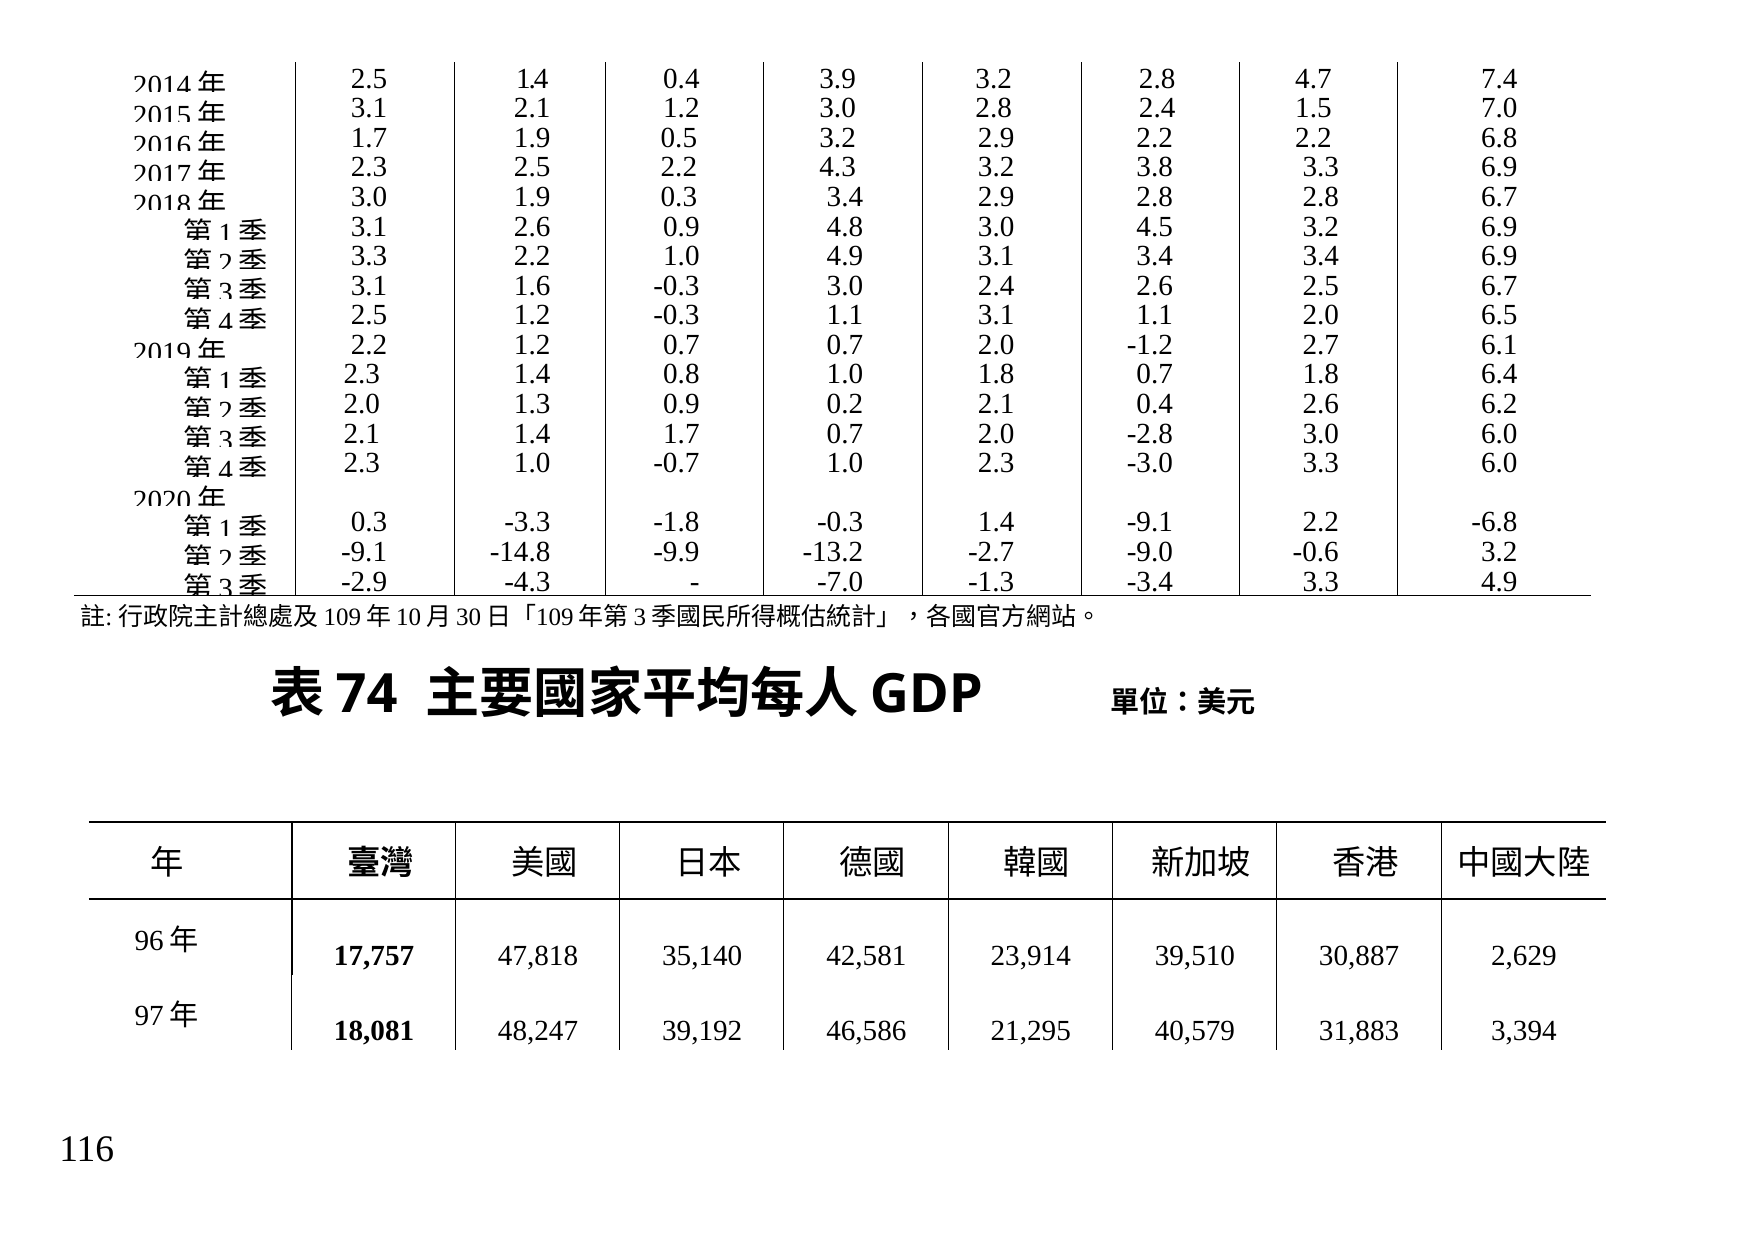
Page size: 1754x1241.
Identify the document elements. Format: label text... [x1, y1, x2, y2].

table_cell 1.9 [455, 121, 605, 151]
table_cell 1.4 [455, 417, 605, 447]
table_cell 1.7 [606, 417, 763, 447]
table_cell -9.0 [1082, 535, 1239, 565]
table_cell 1.2 [455, 299, 605, 328]
subtitle 表74 主要國家平均每人GDP 單位：美元 [59, 633, 1636, 746]
table_cell 1.4 [455, 62, 605, 92]
table_cell 2015年 [74, 92, 295, 121]
table_cell 2.0 [923, 417, 1081, 447]
table_cell 1.8 [923, 358, 1081, 387]
table_cell 3.2 [1240, 210, 1397, 239]
table_cell 2.3 [923, 447, 1081, 476]
table_cell 3.2 [923, 151, 1081, 180]
table_header 中國大陸 [1442, 823, 1606, 898]
table_cell 0.9 [606, 388, 763, 417]
table_cell 2.6 [1082, 269, 1239, 299]
table_cell 1.8 [1240, 358, 1397, 387]
table_cell 1.2 [606, 92, 763, 121]
table_cell 6.9 [1398, 151, 1591, 180]
table_cell 1.1 [764, 299, 922, 328]
table_cell 96年 [89, 900, 291, 975]
table_cell [606, 476, 763, 506]
table_cell 1.0 [455, 447, 605, 476]
table_cell 2.1 [296, 417, 454, 447]
table_cell 4.3 [764, 151, 922, 180]
table_cell 97年 [89, 975, 291, 1050]
table_cell 6.1 [1398, 328, 1591, 358]
table_cell 2018年 [74, 180, 295, 210]
table_cell 2020年 [74, 476, 295, 506]
table_header 韓國 [949, 823, 1112, 898]
table_cell 0.3 [296, 506, 454, 535]
table_cell -9.1 [1082, 506, 1239, 535]
table_cell 7.0 [1398, 92, 1591, 121]
table_cell 3.4 [764, 180, 922, 210]
table_cell 2.0 [923, 328, 1081, 358]
table_cell 4.7 [1240, 62, 1397, 92]
table_cell 48,247 [456, 975, 619, 1050]
table_cell 2.5 [296, 62, 454, 92]
table_cell 第3季 [74, 565, 295, 594]
table_cell 第1季 [74, 506, 295, 535]
table_header 美國 [456, 823, 619, 898]
table_cell -0.3 [606, 299, 763, 328]
table_cell 0.7 [764, 417, 922, 447]
table_cell -9.1 [296, 535, 454, 565]
table_cell 2.4 [1082, 92, 1239, 121]
table_cell 39,510 [1113, 900, 1276, 975]
table_cell 3.1 [923, 299, 1081, 328]
table_cell 3.3 [1240, 565, 1397, 594]
table_cell 7.4 [1398, 62, 1591, 92]
table_cell -14.8 [455, 535, 605, 565]
table_cell -3.0 [1082, 447, 1239, 476]
table_cell 18,081 [292, 975, 455, 1050]
table_header 德國 [784, 823, 948, 898]
table_cell 1.4 [455, 358, 605, 387]
table_cell 39,192 [620, 975, 783, 1050]
table_cell 2.2 [1240, 121, 1397, 151]
table_cell 3.2 [764, 121, 922, 151]
table_cell 2.2 [1240, 506, 1397, 535]
table_cell 6.0 [1398, 417, 1591, 447]
table_cell 2.0 [296, 388, 454, 417]
table_cell 第1季 [74, 210, 295, 239]
table_cell 2.5 [296, 299, 454, 328]
table_cell 3.0 [1240, 417, 1397, 447]
table_cell [1398, 476, 1591, 506]
table_cell -4.3 [455, 565, 605, 594]
table_cell [1240, 476, 1397, 506]
table_cell 2.0 [1240, 299, 1397, 328]
table_header 年 [89, 823, 291, 898]
table_cell 2.8 [1240, 180, 1397, 210]
table_cell 2,629 [1442, 900, 1606, 975]
table_cell 6.7 [1398, 269, 1591, 299]
table_cell 2.1 [923, 388, 1081, 417]
table_cell -13.2 [764, 535, 922, 565]
table_cell 30,887 [1277, 900, 1441, 975]
table_cell 2.2 [1082, 121, 1239, 151]
table_cell 6.5 [1398, 299, 1591, 328]
table_cell 1.0 [606, 240, 763, 269]
table_cell 4.9 [764, 240, 922, 269]
table_cell 6.7 [1398, 180, 1591, 210]
table_cell 2.8 [923, 92, 1081, 121]
table_cell 3,394 [1442, 975, 1606, 1050]
table_cell 3.2 [923, 62, 1081, 92]
table_cell 2014年 [74, 62, 295, 92]
table_cell 3.0 [764, 92, 922, 121]
table_cell 3.4 [1240, 240, 1397, 269]
table_cell [923, 476, 1081, 506]
table_cell 2016年 [74, 121, 295, 151]
table_cell 1.3 [455, 388, 605, 417]
table_cell 46,586 [784, 975, 948, 1050]
table_cell 2.9 [923, 180, 1081, 210]
table_cell -2.8 [1082, 417, 1239, 447]
table_cell 第2季 [74, 240, 295, 269]
table_cell 35,140 [620, 900, 783, 975]
table_cell 1.6 [455, 269, 605, 299]
table_cell 6.8 [1398, 121, 1591, 151]
table_header 香港 [1277, 823, 1441, 898]
table_cell 2.9 [923, 121, 1081, 151]
table_cell 2.4 [923, 269, 1081, 299]
table_cell -0.7 [606, 447, 763, 476]
table_cell 1.4 [923, 506, 1081, 535]
table_cell [764, 476, 922, 506]
table_cell 2.8 [1082, 180, 1239, 210]
table_cell 第2季 [74, 535, 295, 565]
table_cell 1.0 [764, 358, 922, 387]
table_cell 3.3 [296, 240, 454, 269]
table_cell 3.1 [296, 269, 454, 299]
table_cell 2019年 [74, 328, 295, 358]
table_cell 40,579 [1113, 975, 1276, 1050]
table_cell 3.3 [1240, 151, 1397, 180]
table_cell 4.8 [764, 210, 922, 239]
table_cell 0.4 [606, 62, 763, 92]
table_cell 0.7 [606, 328, 763, 358]
table_cell 2.5 [455, 151, 605, 180]
table_cell 1.7 [296, 121, 454, 151]
table_cell -1.8 [606, 506, 763, 535]
table_cell 2.1 [455, 92, 605, 121]
table_cell 0.2 [764, 388, 922, 417]
table_cell 3.1 [296, 92, 454, 121]
table_cell 42,581 [784, 900, 948, 975]
table_cell 0.7 [1082, 358, 1239, 387]
table_cell 2.2 [606, 151, 763, 180]
table_cell [296, 476, 454, 506]
table_cell 3.9 [764, 62, 922, 92]
table_cell 23,914 [949, 900, 1112, 975]
table_cell 第4季 [74, 299, 295, 328]
table_cell 2.6 [1240, 388, 1397, 417]
table_cell 3.1 [296, 210, 454, 239]
table_cell 3.1 [923, 240, 1081, 269]
table_cell 3.0 [764, 269, 922, 299]
table_cell -3.3 [455, 506, 605, 535]
table_cell -2.9 [296, 565, 454, 594]
table_cell 3.0 [923, 210, 1081, 239]
table_cell 3.8 [1082, 151, 1239, 180]
table_cell 4.5 [1082, 210, 1239, 239]
table_cell 第3季 [74, 417, 295, 447]
table_cell 1.0 [764, 447, 922, 476]
table_cell 2.2 [296, 328, 454, 358]
table_cell -3.4 [1082, 565, 1239, 594]
table_cell -7.0 [764, 565, 922, 594]
table_cell 第4季 [74, 447, 295, 476]
table_cell 0.7 [764, 328, 922, 358]
table_cell -0.3 [764, 506, 922, 535]
table_header 日本 [620, 823, 783, 898]
table_cell 17,757 [293, 900, 455, 975]
table_cell 4.9 [1398, 565, 1591, 594]
table_cell 47,818 [456, 900, 619, 975]
table_header 臺灣 [293, 823, 455, 898]
table_cell 0.5 [606, 121, 763, 151]
table_cell 1.5 [1240, 92, 1397, 121]
table_cell 31,883 [1277, 975, 1441, 1050]
table_cell 2017年 [74, 151, 295, 180]
table_cell 6.0 [1398, 447, 1591, 476]
table_cell -1.3 [923, 565, 1081, 594]
table_cell 3.0 [296, 180, 454, 210]
table_cell 3.3 [1240, 447, 1397, 476]
table_cell 2.3 [296, 447, 454, 476]
table_cell 2.3 [296, 358, 454, 387]
table_cell 6.2 [1398, 388, 1591, 417]
table_cell 2.2 [455, 240, 605, 269]
table_cell 2.5 [1240, 269, 1397, 299]
table_cell 0.9 [606, 210, 763, 239]
table_cell [455, 476, 605, 506]
table_cell 3.4 [1082, 240, 1239, 269]
table_header 新加坡 [1113, 823, 1276, 898]
table_cell -6.8 [1398, 506, 1591, 535]
table_cell 6.9 [1398, 240, 1591, 269]
table_cell 0.4 [1082, 388, 1239, 417]
table_cell 2.8 [1082, 62, 1239, 92]
table_cell 3.2 [1398, 535, 1591, 565]
table_cell - [606, 565, 763, 594]
table_cell 2.7 [1240, 328, 1397, 358]
table_cell -2.7 [923, 535, 1081, 565]
table_cell 21,295 [949, 975, 1112, 1050]
table_cell 0.8 [606, 358, 763, 387]
table_cell 6.9 [1398, 210, 1591, 239]
table_cell -0.3 [606, 269, 763, 299]
table_cell -9.9 [606, 535, 763, 565]
table_cell 第1季 [74, 358, 295, 387]
table_cell -1.2 [1082, 328, 1239, 358]
table_cell 1.9 [455, 180, 605, 210]
table_cell 1.1 [1082, 299, 1239, 328]
table_cell 6.4 [1398, 358, 1591, 387]
table_cell 1.2 [455, 328, 605, 358]
table_cell 0.3 [606, 180, 763, 210]
table_cell [1082, 476, 1239, 506]
table_cell 2.3 [296, 151, 454, 180]
table_cell 第2季 [74, 388, 295, 417]
text 註: 行政院主計總處及109年10月30日「109年第3季國民所得概估統計」，各國官方網站。 [59, 596, 1636, 633]
table_cell 第3季 [74, 269, 295, 299]
table_cell -0.6 [1240, 535, 1397, 565]
table_cell 2.6 [455, 210, 605, 239]
